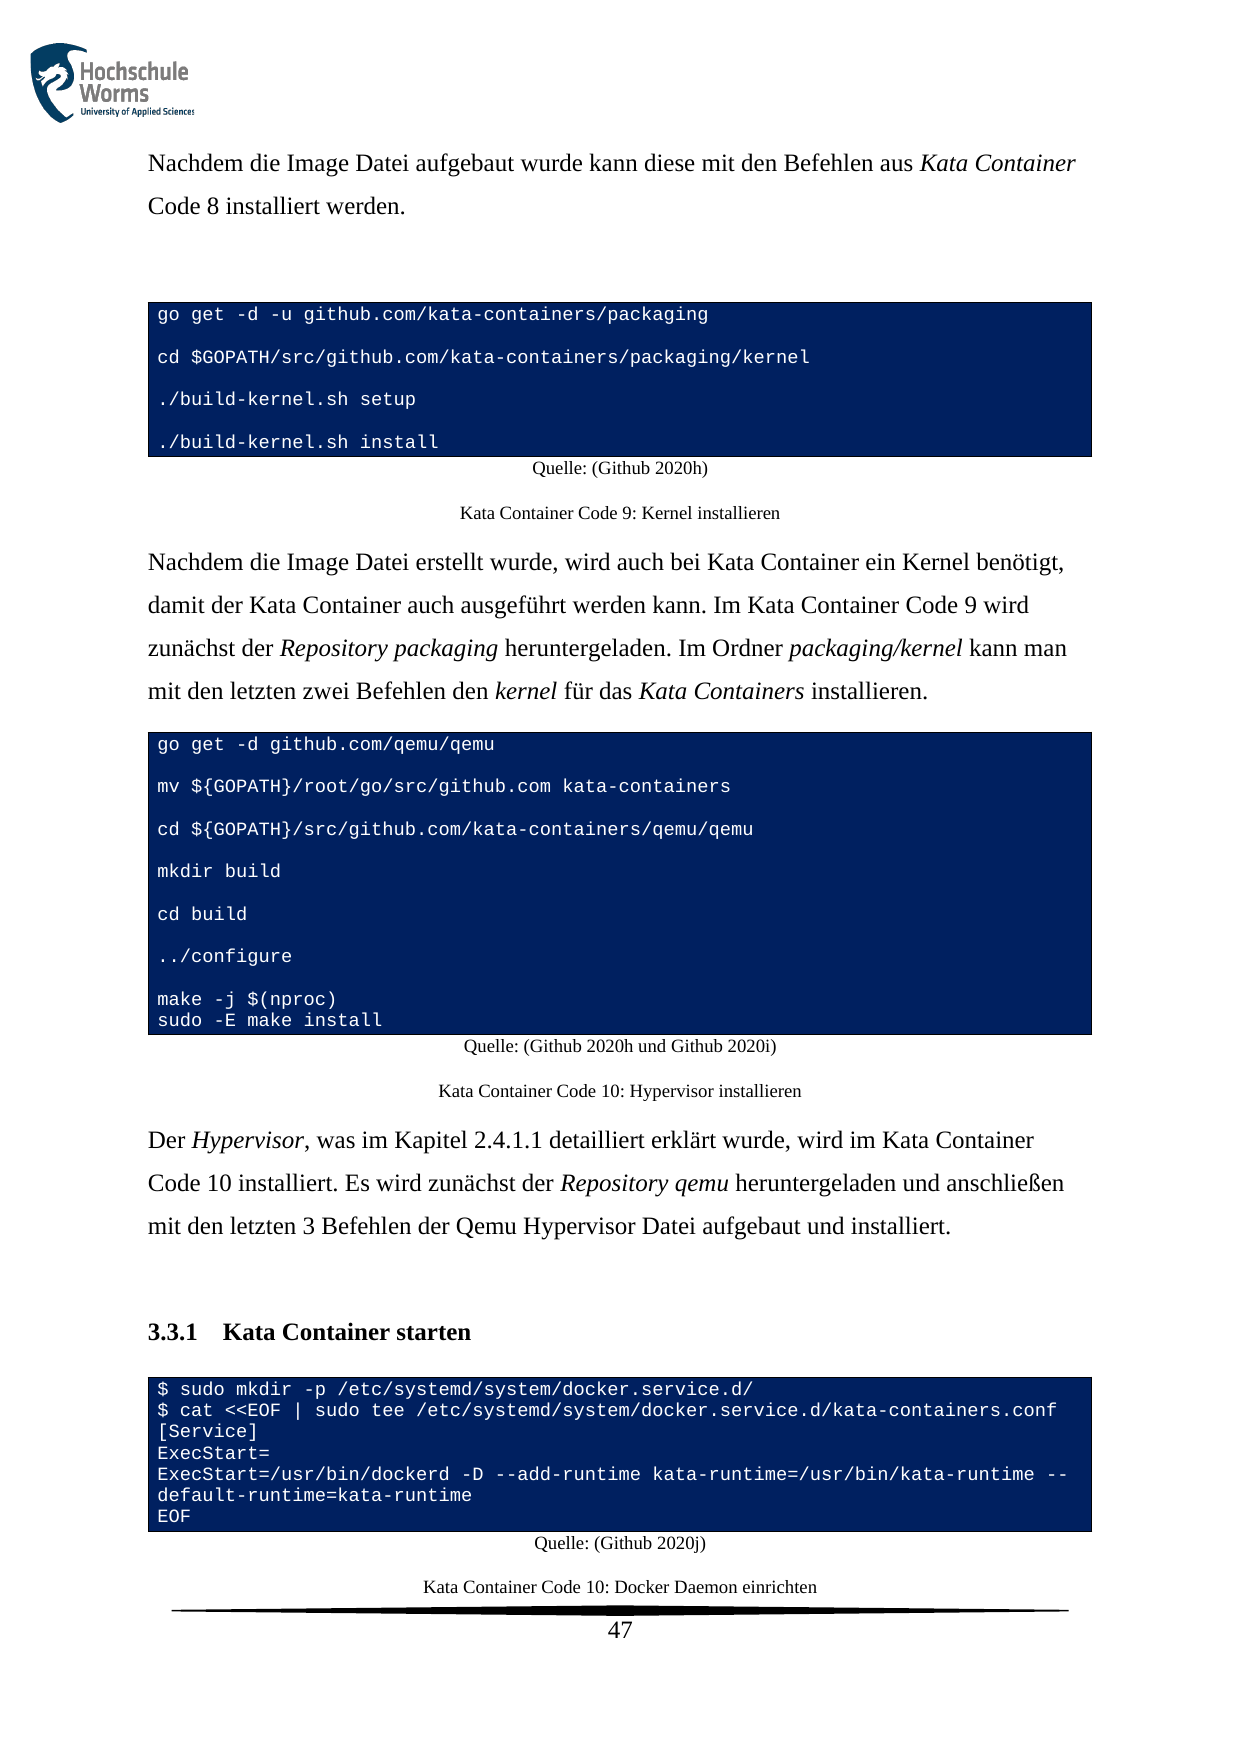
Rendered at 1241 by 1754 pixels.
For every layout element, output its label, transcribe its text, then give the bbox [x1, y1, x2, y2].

text sudo -E make install [149, 1008, 1091, 1034]
text mv ${GOPATH}/root/go/src/github.com kata-containers [149, 774, 1091, 795]
text cd $GOPATH/src/github.com/kata-containers/packaging/kernel [149, 344, 1091, 366]
subtitle Kata Container starten [148, 1317, 1092, 1346]
text Quelle: (Github 2020j) [148, 1532, 1092, 1553]
text ./build-kernel.sh install [149, 429, 1091, 456]
text ./build-kernel.sh setup [149, 387, 1091, 408]
text $ cat <<EOF | sudo tee /etc/systemd/system/docker.service.d/kata-containers.conf [149, 1398, 1091, 1419]
text go get -d github.com/qemu/qemu [149, 733, 1091, 753]
text mkdir build [149, 859, 1091, 880]
text Kata Container Code 10: Docker Daemon einrichten [148, 1576, 1092, 1598]
text [Service] [149, 1419, 1091, 1440]
text cd build [149, 902, 1091, 923]
text cd ${GOPATH}/src/github.com/kata-containers/qemu/qemu [149, 817, 1091, 838]
text make -j $(nproc) [149, 987, 1091, 1008]
text $ sudo mkdir -p /etc/systemd/system/docker.service.d/ [149, 1378, 1091, 1398]
text Quelle: (Github 2020h und Github 2020i) [148, 1035, 1092, 1057]
text ExecStart=/usr/bin/dockerd -D --add-runtime kata-runtime=/usr/bin/kata-runtime --default-runtime=kata-runtime [149, 1462, 1091, 1504]
text go get -d -u github.com/kata-containers/packaging [149, 303, 1091, 323]
text ../configure [149, 944, 1091, 965]
text Kata Container Code 10: Hypervisor installieren [148, 1080, 1092, 1102]
text Nachdem die Image Datei erstellt wurde, wird auch bei Kata Container ein Kernel benötigt, damit der Kata Container auch ausgeführt werden kann. Im Kata Container Code 9 wird zunächst der Repository packaging heruntergeladen. Im Ordner packaging/kernel kann man mit den letzten zwei Befehlen den kernel für das Kata Containers installieren. [148, 547, 1092, 705]
text Kata Container Code 9: Kernel installieren [148, 502, 1092, 523]
text ExecStart= [149, 1440, 1091, 1462]
text Quelle: (Github 2020h) [148, 457, 1092, 479]
text EOF [149, 1504, 1091, 1531]
text Der Hypervisor, was im Kapitel 2.4.1.1 detailliert erklärt wurde, wird im Kata Container Code 10 installiert. Es wird zunächst der Repository qemu heruntergeladen und anschließen mit den letzten 3 Befehlen der Qemu Hypervisor Datei aufgebaut und installiert. [148, 1125, 1092, 1240]
text Nachdem die Image Datei aufgebaut wurde kann diese mit den Befehlen aus Kata Container Code 8 installiert werden. [148, 148, 1092, 219]
